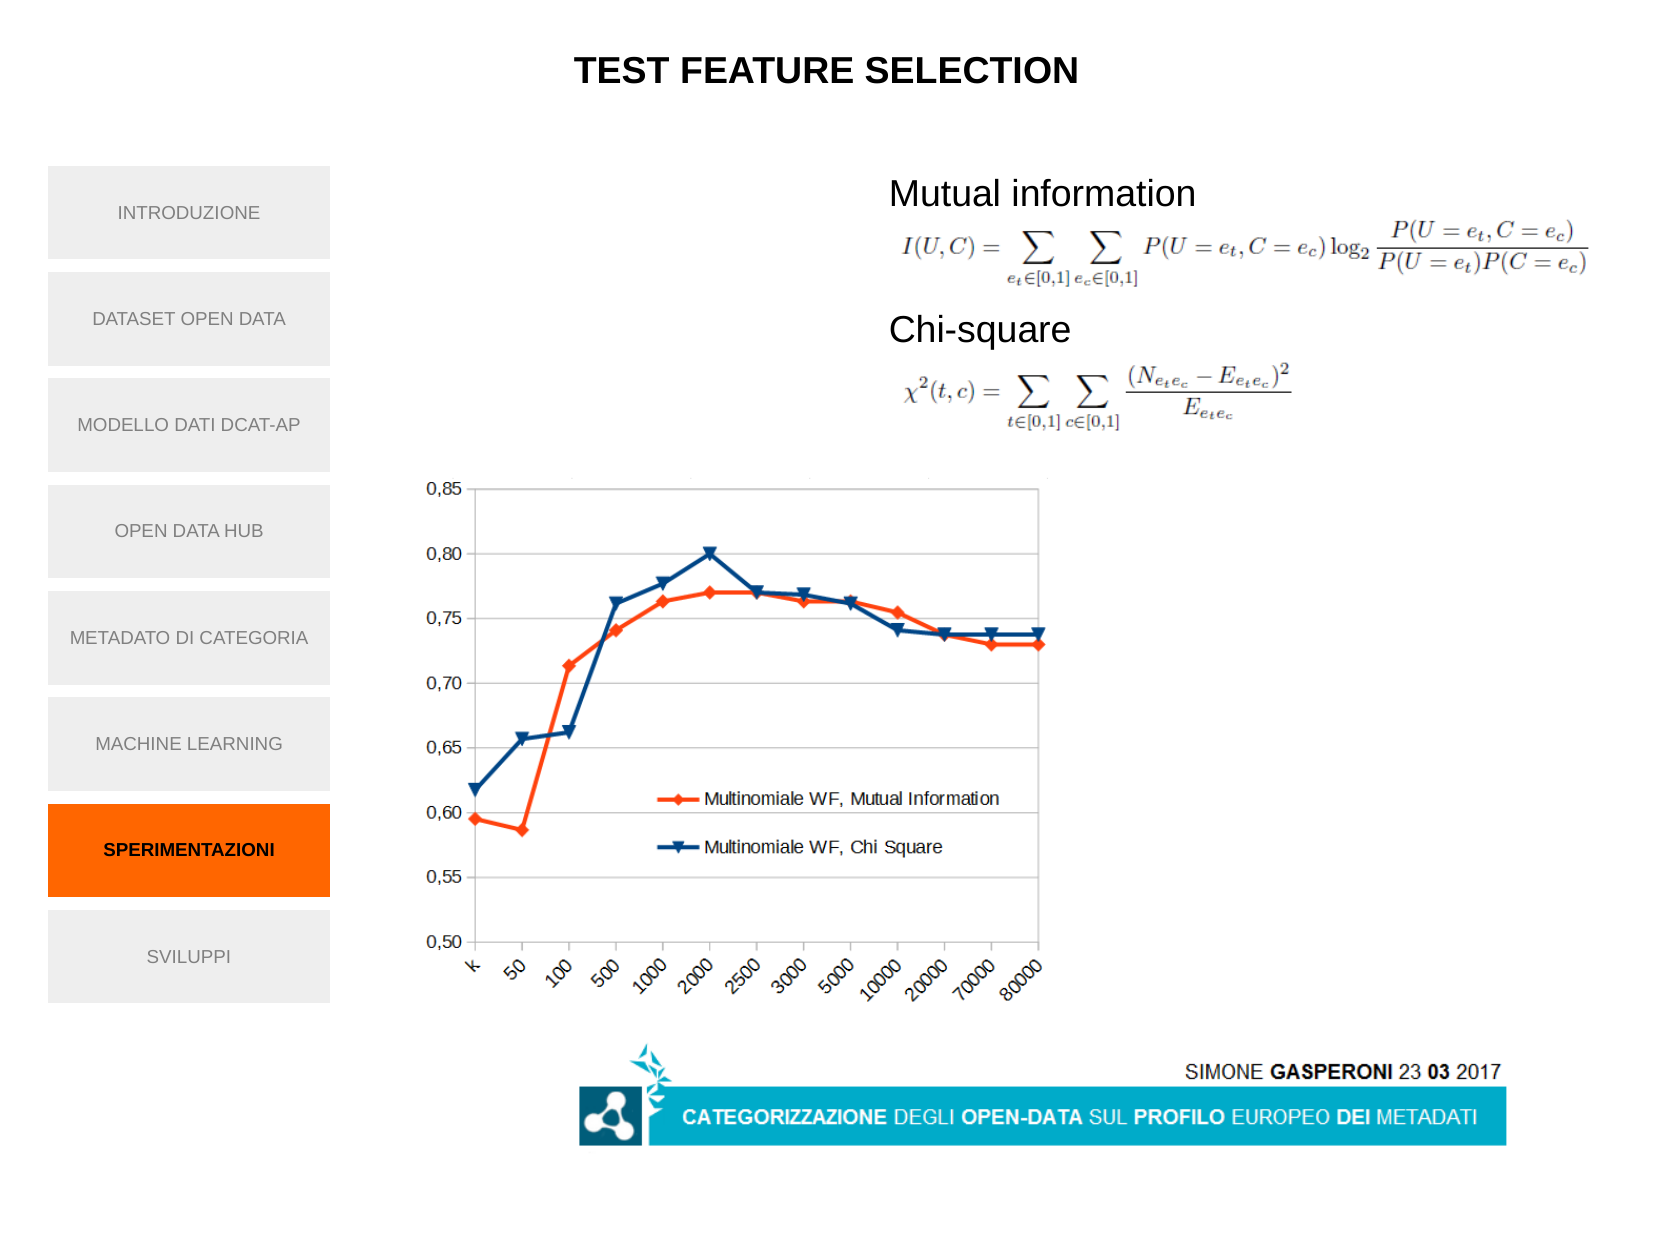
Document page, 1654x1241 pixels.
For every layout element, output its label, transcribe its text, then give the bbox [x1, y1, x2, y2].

picture [874, 211, 1611, 302]
picture [885, 354, 1318, 447]
text_box Chi-square [874, 301, 1097, 358]
text_box MACHINE LEARNING [47, 696, 331, 792]
text_box DATASET OPEN DATA [47, 271, 331, 367]
picture [401, 460, 1068, 1030]
text_box MODELLO DATI DCAT-AP [47, 377, 331, 473]
text_box SPERIMENTAZIONI [47, 803, 331, 898]
text_box SVILUPPI [47, 909, 331, 1004]
picture [557, 1039, 1524, 1157]
text_box INTRODUZIONE [47, 165, 331, 260]
text_box METADATO DI CATEGORIA [47, 590, 331, 686]
text_box Mutual information [874, 165, 1222, 223]
text_box OPEN DATA HUB [47, 484, 331, 579]
text_box TEST FEATURE SELECTION [0, 0, 1654, 122]
